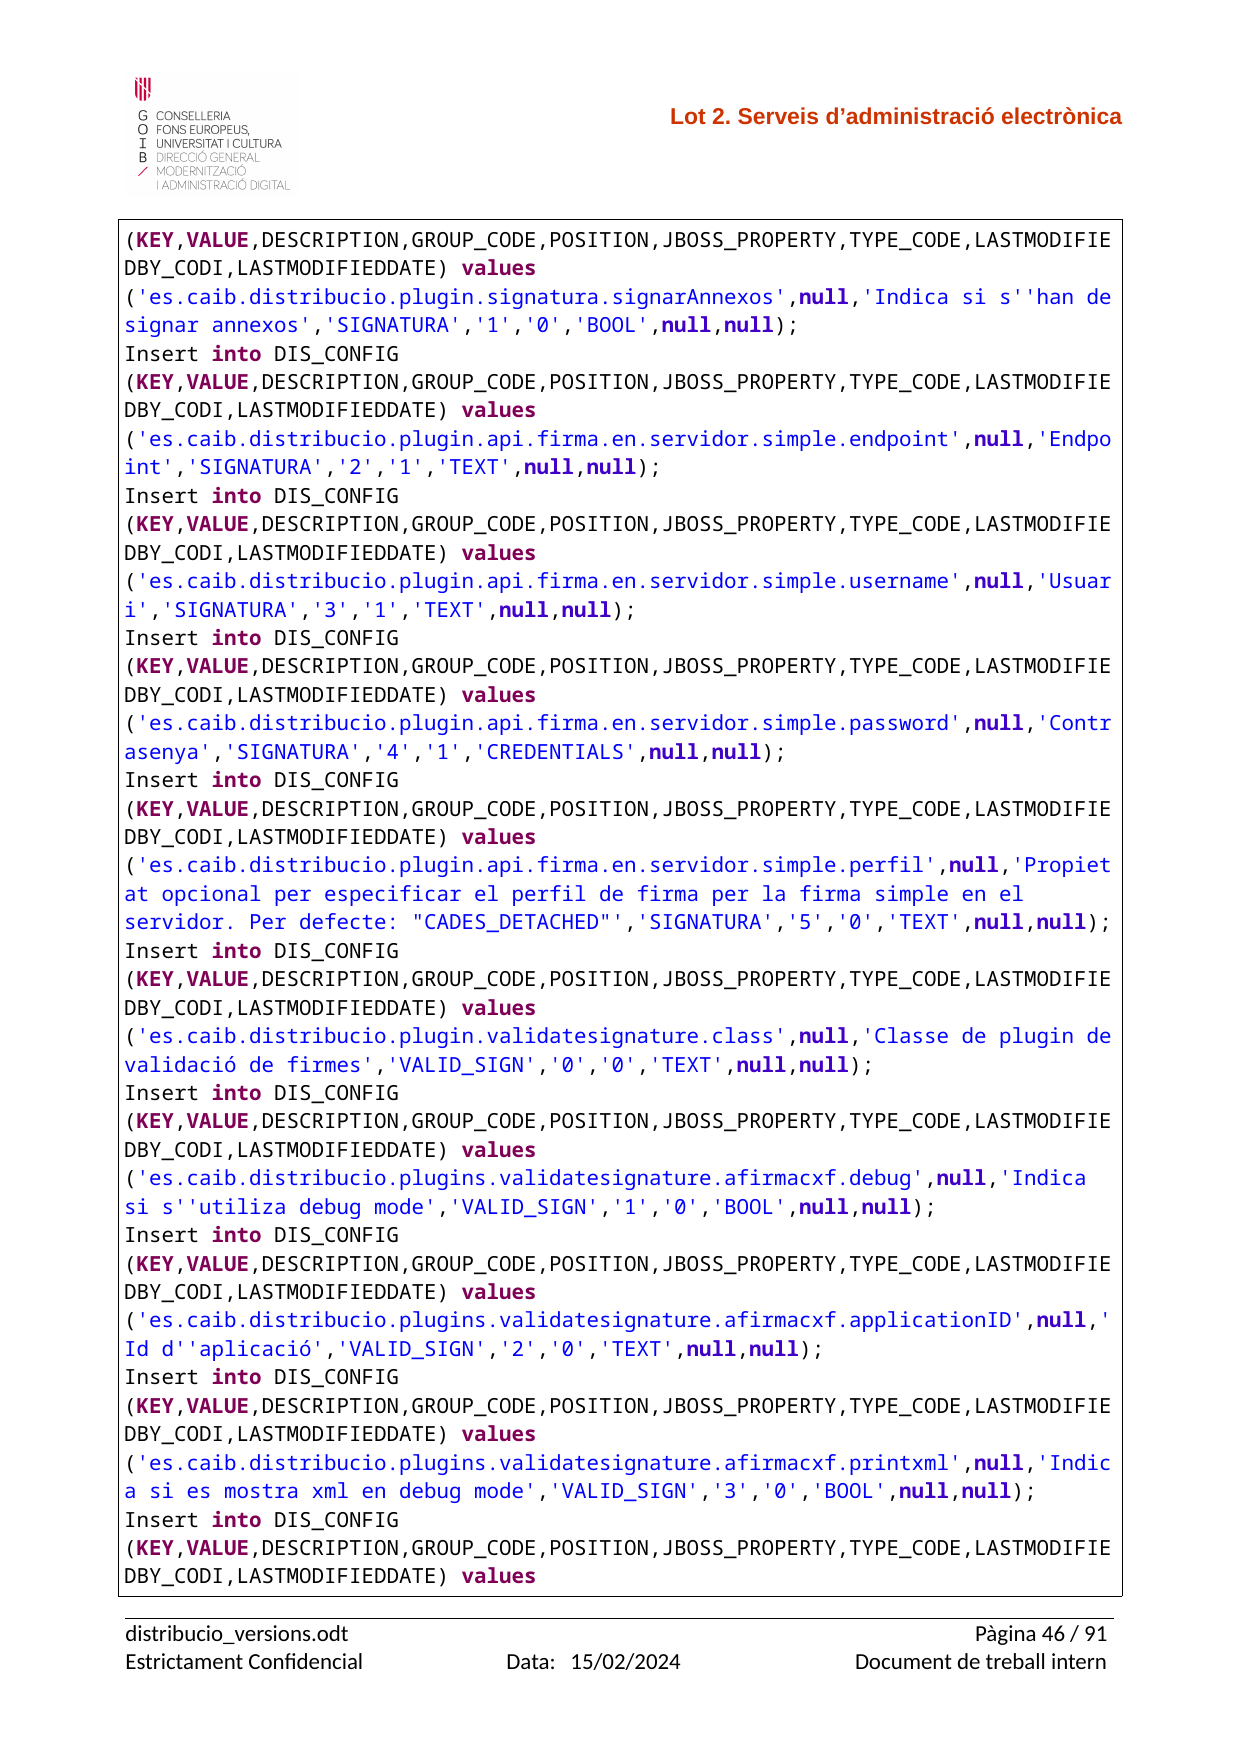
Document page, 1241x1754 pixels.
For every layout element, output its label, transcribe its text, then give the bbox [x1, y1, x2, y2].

table_header (KEY,VALUE,DESCRIPTION,GROUP_CODE,POSITION,JBOSS_PROPERTY,TYPE_CODE,LASTMODIFIEDBY_CODI,LASTMODIFIEDDATE) values ('es.caib.distribucio.plugin.signatura.signarAnnexos',null,'Indica si s''han de signar annexos','SIGNATURA','1','0','BOOL',null,null); Insert into DIS_CONFIG (KEY,VALUE,DESCRIPTION,GROUP_CODE,POSITION,JBOSS_PROPERTY,TYPE_CODE,LASTMODIFIEDBY_CODI,LASTMODIFIEDDATE) values ('es.caib.distribucio.plugin.api.firma.en.servidor.simple.endpoint',null,'Endpoint','SIGNATURA','2','1','TEXT',null,null); Insert into DIS_CONFIG (KEY,VALUE,DESCRIPTION,GROUP_CODE,POSITION,JBOSS_PROPERTY,TYPE_CODE,LASTMODIFIEDBY_CODI,LASTMODIFIEDDATE) values ('es.caib.distribucio.plugin.api.firma.en.servidor.simple.username',null,'Usuari','SIGNATURA','3','1','TEXT',null,null); Insert into DIS_CONFIG (KEY,VALUE,DESCRIPTION,GROUP_CODE,POSITION,JBOSS_PROPERTY,TYPE_CODE,LASTMODIFIEDBY_CODI,LASTMODIFIEDDATE) values ('es.caib.distribucio.plugin.api.firma.en.servidor.simple.password',null,'Contrasenya','SIGNATURA','4','1','CREDENTIALS',null,null); Insert into DIS_CONFIG (KEY,VALUE,DESCRIPTION,GROUP_CODE,POSITION,JBOSS_PROPERTY,TYPE_CODE,LASTMODIFIEDBY_CODI,LASTMODIFIEDDATE) values ('es.caib.distribucio.plugin.api.firma.en.servidor.simple.perfil',null,'Propietat opcional per especificar el perfil de firma per la firma simple en el servidor. Per defecte: "CADES_DETACHED"','SIGNATURA','5','0','TEXT',null,null); Insert into DIS_CONFIG (KEY,VALUE,DESCRIPTION,GROUP_CODE,POSITION,JBOSS_PROPERTY,TYPE_CODE,LASTMODIFIEDBY_CODI,LASTMODIFIEDDATE) values ('es.caib.distribucio.plugin.validatesignature.class',null,'Classe de plugin de validació de firmes','VALID_SIGN','0','0','TEXT',null,null); Insert into DIS_CONFIG (KEY,VALUE,DESCRIPTION,GROUP_CODE,POSITION,JBOSS_PROPERTY,TYPE_CODE,LASTMODIFIEDBY_CODI,LASTMODIFIEDDATE) values ('es.caib.distribucio.plugins.validatesignature.afirmacxf.debug',null,'Indica si s''utiliza debug mode','VALID_SIGN','1','0','BOOL',null,null); Insert into DIS_CONFIG (KEY,VALUE,DESCRIPTION,GROUP_CODE,POSITION,JBOSS_PROPERTY,TYPE_CODE,LASTMODIFIEDBY_CODI,LASTMODIFIEDDATE) values ('es.caib.distribucio.plugins.validatesignature.afirmacxf.applicationID',null,'Id d''aplicació','VALID_SIGN','2','0','TEXT',null,null); Insert into DIS_CONFIG (KEY,VALUE,DESCRIPTION,GROUP_CODE,POSITION,JBOSS_PROPERTY,TYPE_CODE,LASTMODIFIEDBY_CODI,LASTMODIFIEDDATE) values ('es.caib.distribucio.plugins.validatesignature.afirmacxf.printxml',null,'Indica si es mostra xml en debug mode','VALID_SIGN','3','0','BOOL',null,null); Insert into DIS_CONFIG (KEY,VALUE,DESCRIPTION,GROUP_CODE,POSITION,JBOSS_PROPERTY,TYPE_CODE,LASTMODIFIEDBY_CODI,LASTMODIFIEDDATE) values [119, 220, 1122, 1596]
picture [126, 70, 299, 197]
